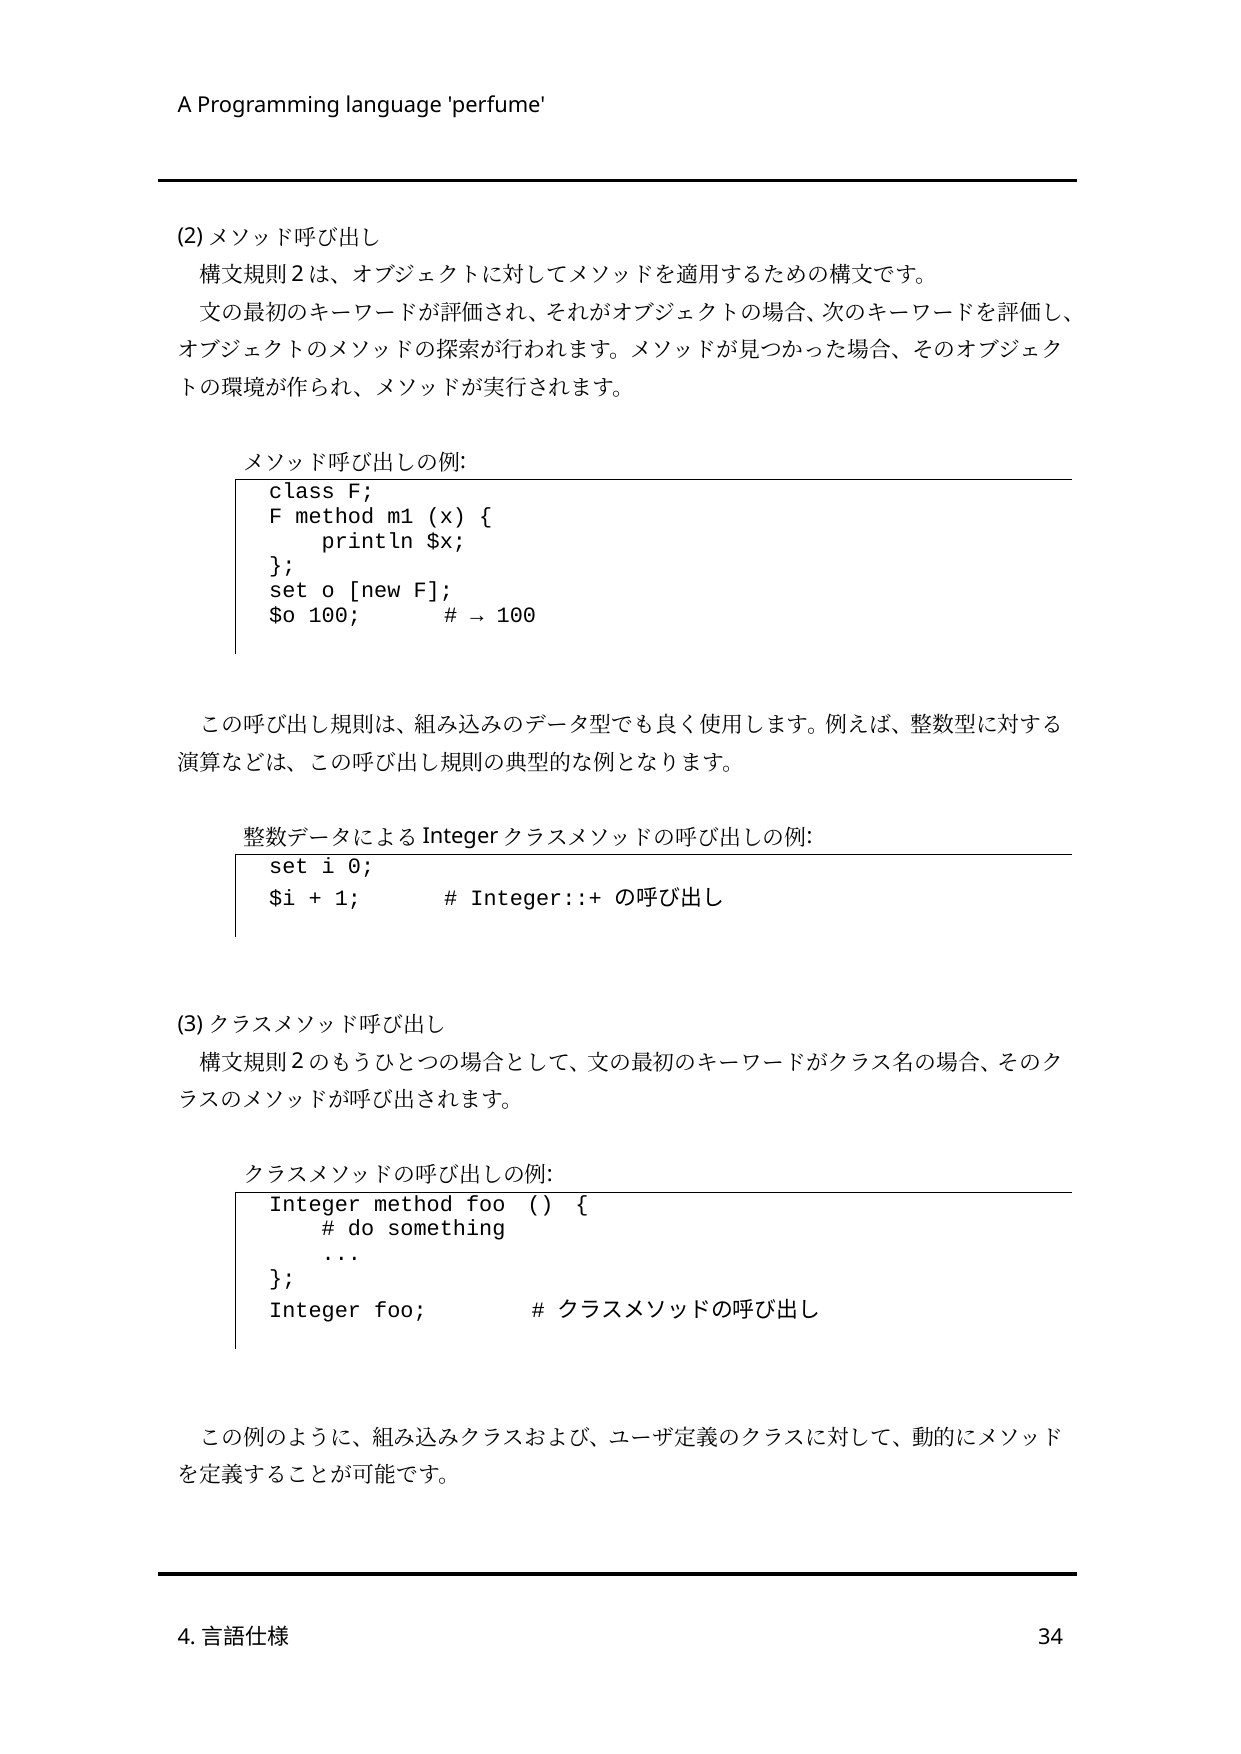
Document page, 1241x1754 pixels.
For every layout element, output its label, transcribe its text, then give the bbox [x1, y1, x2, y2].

text (3) クラスメソッド呼び出し [177, 1004, 1063, 1042]
text 整数データによるIntegerクラスメソッドの呼び出しの例: [243, 817, 1063, 854]
text クラスメソッドの呼び出しの例: [243, 1154, 1063, 1192]
text メソッド呼び出しの例: [243, 442, 1063, 479]
text この例のように、組み込みクラスおよび、ユーザ定義のクラスに対して、動的にメソッドを定義することが可能です。 [177, 1417, 1063, 1492]
table_header Integer method foo () { # do something ... }; Integer foo; # クラスメソッドの呼び出し [236, 1193, 1072, 1349]
text この呼び出し規則は、組み込みのデータ型でも良く使用します。例えば、整数型に対する演算などは、この呼び出し規則の典型的な例となります。 [177, 704, 1063, 779]
text (2) メソッド呼び出し [177, 217, 1063, 254]
table_header class F; F method m1 (x) { println $x; }; set o [new F]; $o 100; # → 100 [236, 480, 1072, 654]
text 構文規則2のもうひとつの場合として、文の最初のキーワードがクラス名の場合、そのクラスのメソッドが呼び出されます。 [177, 1042, 1063, 1117]
text 文の最初のキーワードが評価され、それがオブジェクトの場合、次のキーワードを評価し、オブジェクトのメソッドの探索が行われます。メソッドが見つかった場合、そのオブジェクトの環境が作られ、メソッドが実行されます。 [177, 292, 1063, 404]
text 構文規則2は、オブジェクトに対してメソッドを適用するための構文です。 [177, 254, 1063, 292]
table_header set i 0; $i + 1; # Integer::+ の呼び出し [236, 855, 1072, 937]
